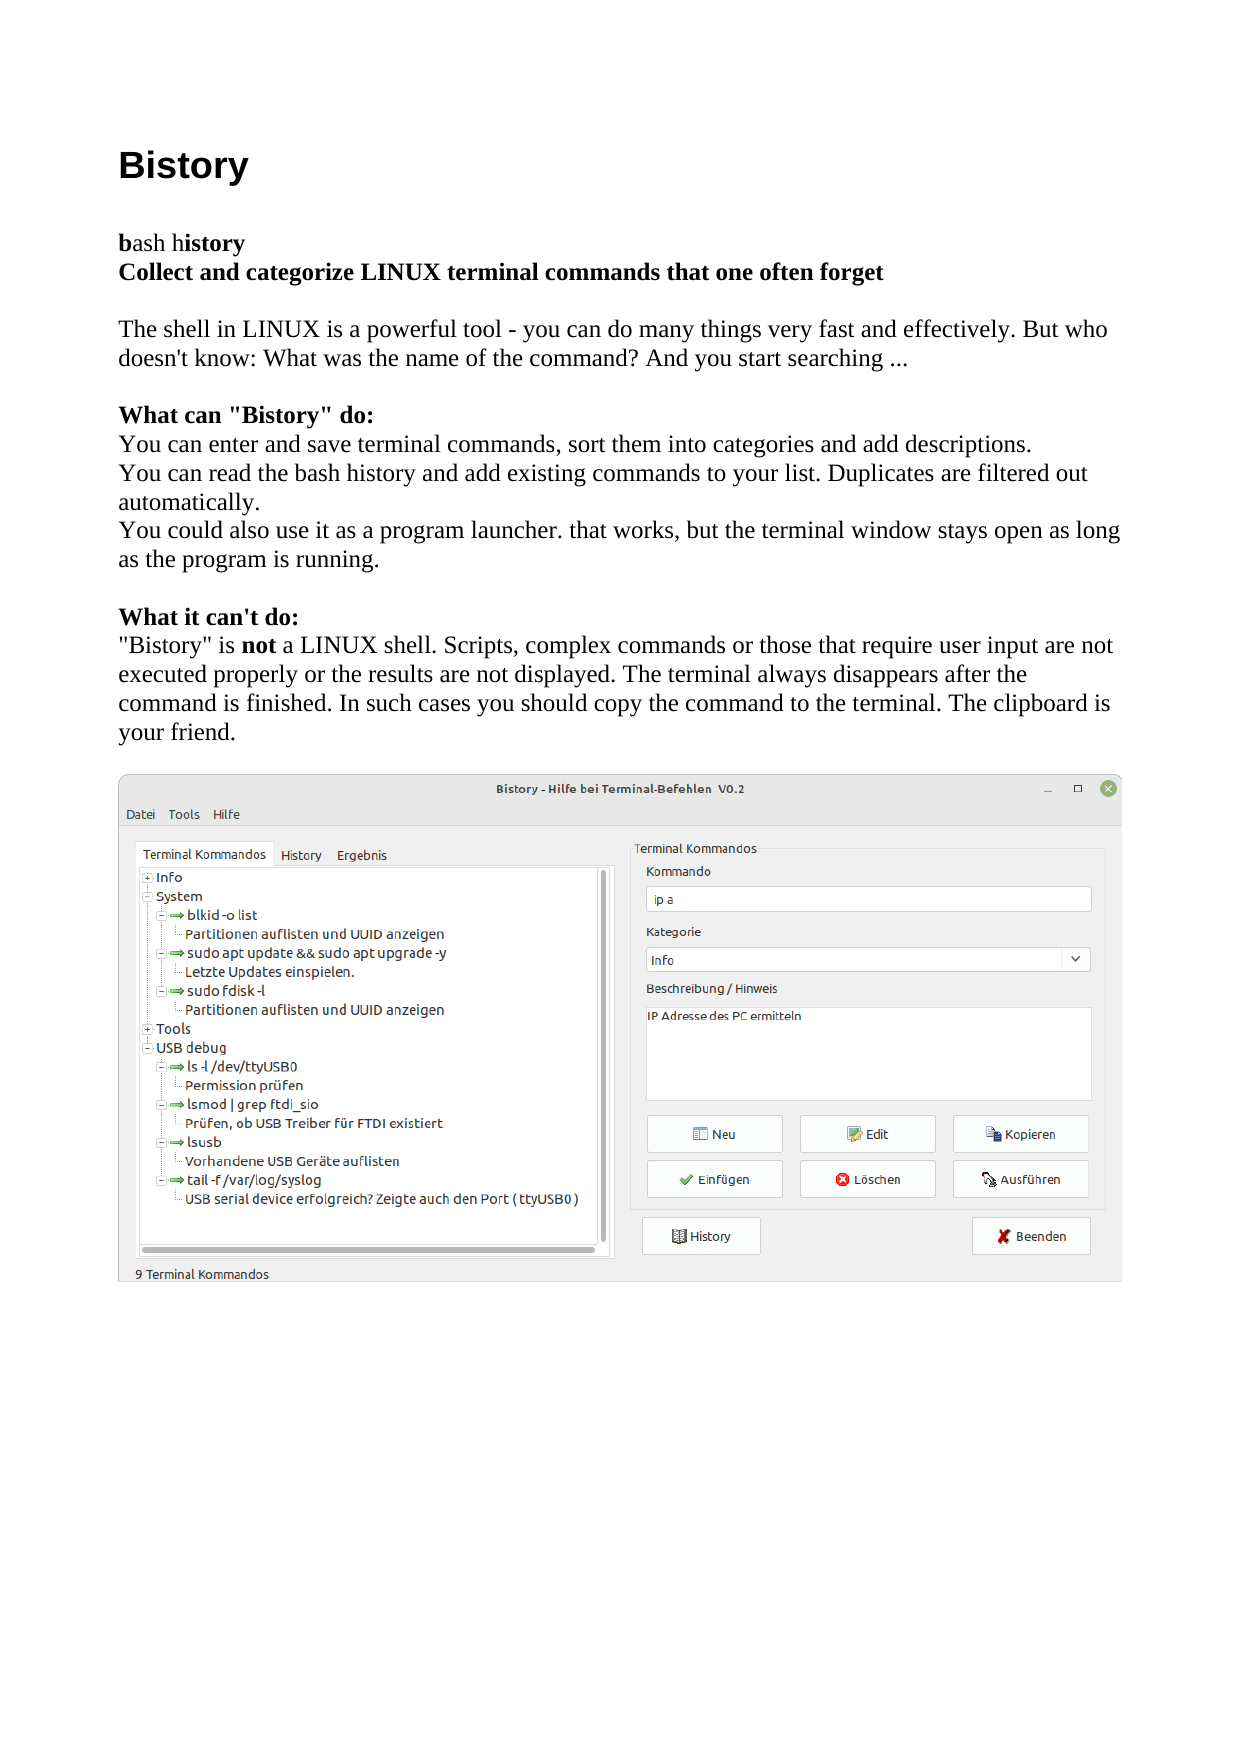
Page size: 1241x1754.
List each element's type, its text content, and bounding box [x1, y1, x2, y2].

text Collect and categorize LINUX terminal commands that one often forget [118, 257, 1122, 286]
text You can enter and save terminal commands, sort them into categories and add descriptions. [118, 429, 1122, 458]
text "Bistory" is not a LINUX shell. Scripts, complex commands or those that require user input are not executed properly or the results are not displayed. The terminal always disappears after the command is finished. In such cases you should copy the command to the terminal. The clipboard is your friend. [118, 631, 1122, 746]
text You can read the bash history and add existing commands to your list. Duplicates are filtered out automatically. [118, 458, 1122, 516]
text What can "Bistory" do: [118, 401, 1122, 429]
text You could also use it as a program launcher. that works, but the terminal window stays open as long as the program is running. [118, 516, 1122, 573]
text The shell in LINUX is a powerful tool - you can do many things very fast and effectively. But who doesn't know: What was the name of the command? And you start searching ... [118, 314, 1122, 372]
text What it can't do: [118, 602, 1122, 631]
picture [118, 774, 1123, 1282]
subtitle Bistory [118, 143, 1122, 187]
text bash history [118, 228, 1122, 257]
